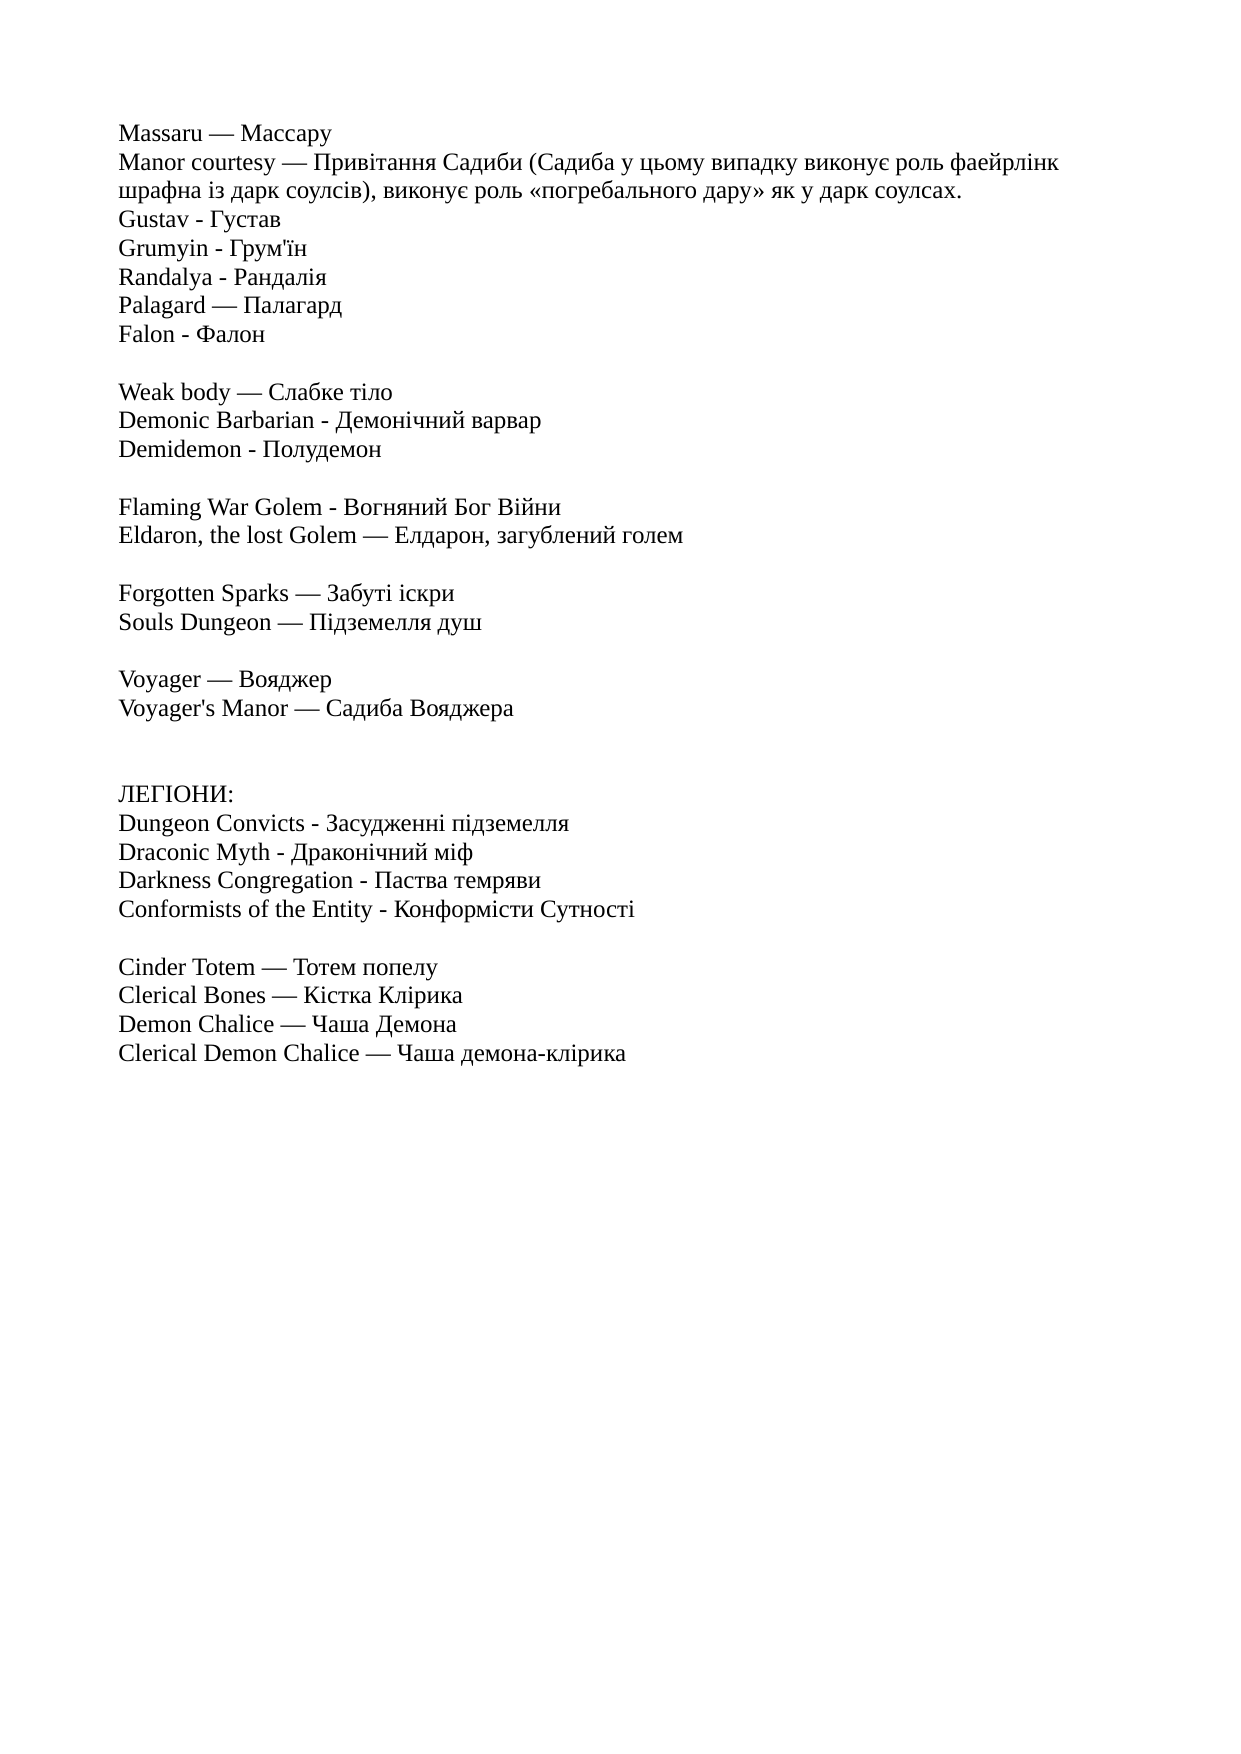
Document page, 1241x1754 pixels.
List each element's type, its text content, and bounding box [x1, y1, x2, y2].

text Souls Dungeon — Підземелля душ [118, 607, 1122, 636]
text Palagard — Палагард [118, 291, 1122, 319]
text Demon Chalice — Чаша Демона [118, 1009, 1122, 1038]
text Forgotten Sparks — Забуті іскри [118, 578, 1122, 607]
text Eldaron, the lost Golem — Елдарон, загублений голем [118, 521, 1122, 549]
text Conformists of the Entity - Конформісти Сутності [118, 894, 1122, 923]
text Falon - Фалон [118, 319, 1122, 348]
text Manor courtesy — Привітання Садиби (Садиба у цьому випадку виконує роль фаейрлінк шрафна із дарк соулсів), виконує роль «погребального дару» як у дарк соулсах. [118, 147, 1122, 204]
text Demonic Barbarian - Демонічний варвар [118, 406, 1122, 434]
text Massaru — Массару [118, 118, 1122, 147]
text Dungeon Convicts - Засудженні підземелля [118, 808, 1122, 837]
text Voyager — Вояджер [118, 664, 1122, 693]
text ЛЕГІОНИ: [118, 779, 1122, 808]
text Clerical Demon Chalice — Чаша демона-клірика [118, 1038, 1122, 1067]
text Weak body — Слабке тіло [118, 377, 1122, 406]
text Voyager's Manor — Садиба Вояджера [118, 693, 1122, 722]
text Draconic Myth - Драконічний міф [118, 837, 1122, 866]
text Clerical Bones — Кістка Клірика [118, 981, 1122, 1009]
text Randalya - Рандалія [118, 262, 1122, 291]
text Darkness Congregation - Паства темряви [118, 866, 1122, 894]
text Grumyin - Грум'їн [118, 233, 1122, 262]
text Demidemon - Полудемон [118, 434, 1122, 463]
text Flaming War Golem - Вогняний Бог Війни [118, 492, 1122, 521]
text Cinder Totem — Тотем попелу [118, 952, 1122, 981]
text Gustav - Густав [118, 204, 1122, 233]
